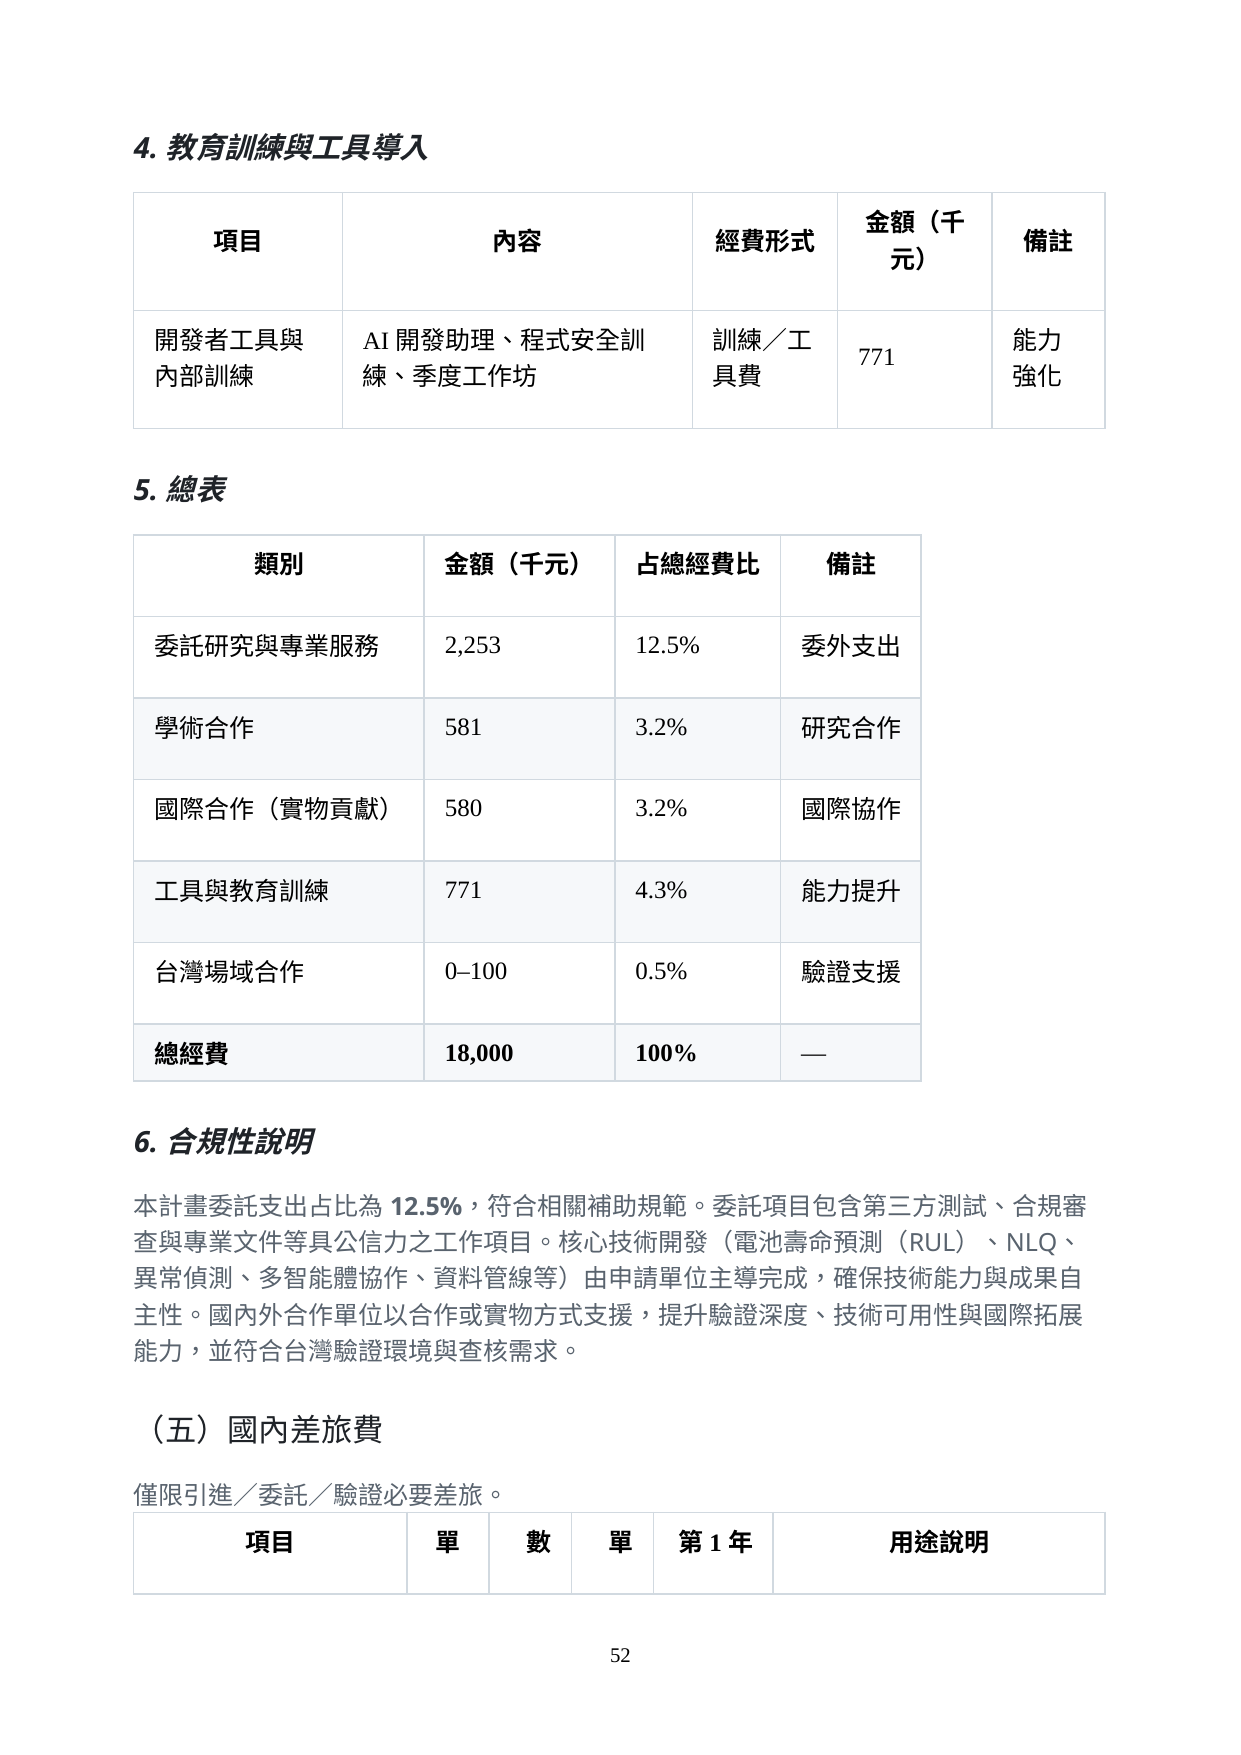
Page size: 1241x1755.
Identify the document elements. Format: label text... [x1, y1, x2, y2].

table_cell 771 [425, 862, 614, 942]
table_cell 總經費 [134, 1025, 423, 1080]
table_cell 2,253 [425, 617, 614, 697]
table_header 金額（千元） [425, 536, 614, 616]
table_header 類別 [134, 536, 423, 616]
table_cell 0–100 [425, 943, 614, 1023]
table_header 用途說明 [774, 1513, 1104, 1593]
table_cell 學術合作 [134, 699, 423, 779]
table_cell 委外支出 [781, 617, 920, 697]
table_header 單 [408, 1513, 488, 1593]
table_cell 研究合作 [781, 699, 920, 779]
table_cell 771 [838, 311, 991, 427]
table_header 金額（千元） [838, 193, 991, 310]
table_cell 驗證支援 [781, 943, 920, 1023]
table_header 第 1 年 [654, 1513, 772, 1593]
table_cell 開發者工具與內部訓練 [134, 311, 342, 427]
table_header 備註 [781, 536, 920, 616]
table_cell 3.2% [616, 699, 780, 779]
subtitle （五）國內差旅費 [133, 1405, 1107, 1450]
table_header 占總經費比 [616, 536, 780, 616]
table_header 備註 [993, 193, 1104, 310]
table_cell 台灣場域合作 [134, 943, 423, 1023]
table_cell 3.2% [616, 780, 780, 860]
table_cell 0.5% [616, 943, 780, 1023]
table_header 數 [490, 1513, 571, 1593]
table_cell 能力提升 [781, 862, 920, 942]
table_cell 4.3% [616, 862, 780, 942]
table_header 經費形式 [693, 193, 837, 310]
table_cell 委託研究與專業服務 [134, 617, 423, 697]
table_cell 訓練／工具費 [693, 311, 837, 427]
table_header 單 [572, 1513, 653, 1593]
table_cell 100% [616, 1025, 780, 1080]
table_cell 12.5% [616, 617, 780, 697]
table_cell 國際協作 [781, 780, 920, 860]
subtitle 6. 合規性說明 [133, 1119, 1107, 1161]
table_cell 工具與教育訓練 [134, 862, 423, 942]
table_cell AI 開發助理、程式安全訓練、季度工作坊 [343, 311, 692, 427]
table_cell 580 [425, 780, 614, 860]
table_cell 國際合作（實物貢獻） [134, 780, 423, 860]
table_cell — [781, 1025, 920, 1080]
table_header 項目 [134, 1513, 406, 1593]
table_cell 能力強化 [993, 311, 1104, 427]
text 僅限引進／委託／驗證必要差旅。 [133, 1475, 1107, 1512]
table_header 內容 [343, 193, 692, 310]
subtitle 5. 總表 [133, 467, 1107, 509]
table_header 項目 [134, 193, 342, 310]
subtitle 4. 教育訓練與工具導入 [133, 124, 1107, 167]
table_cell 18,000 [425, 1025, 614, 1080]
table_cell 581 [425, 699, 614, 779]
text 本計畫委託支出占比為 12.5%，符合相關補助規範。委託項目包含第三方測試、合規審查與專業文件等具公信力之工作項目。核心技術開發（電池壽命預測（RUL）、NLQ、異常偵測、多智能體協作、資料管線等）由申請單位主導完成，確保技術能力與成果自主性。國內外合作單位以合作或實物方式支援，提升驗證深度、技術可用性與國際拓展能力，並符合台灣驗證環境與查核需求。 [133, 1186, 1107, 1368]
